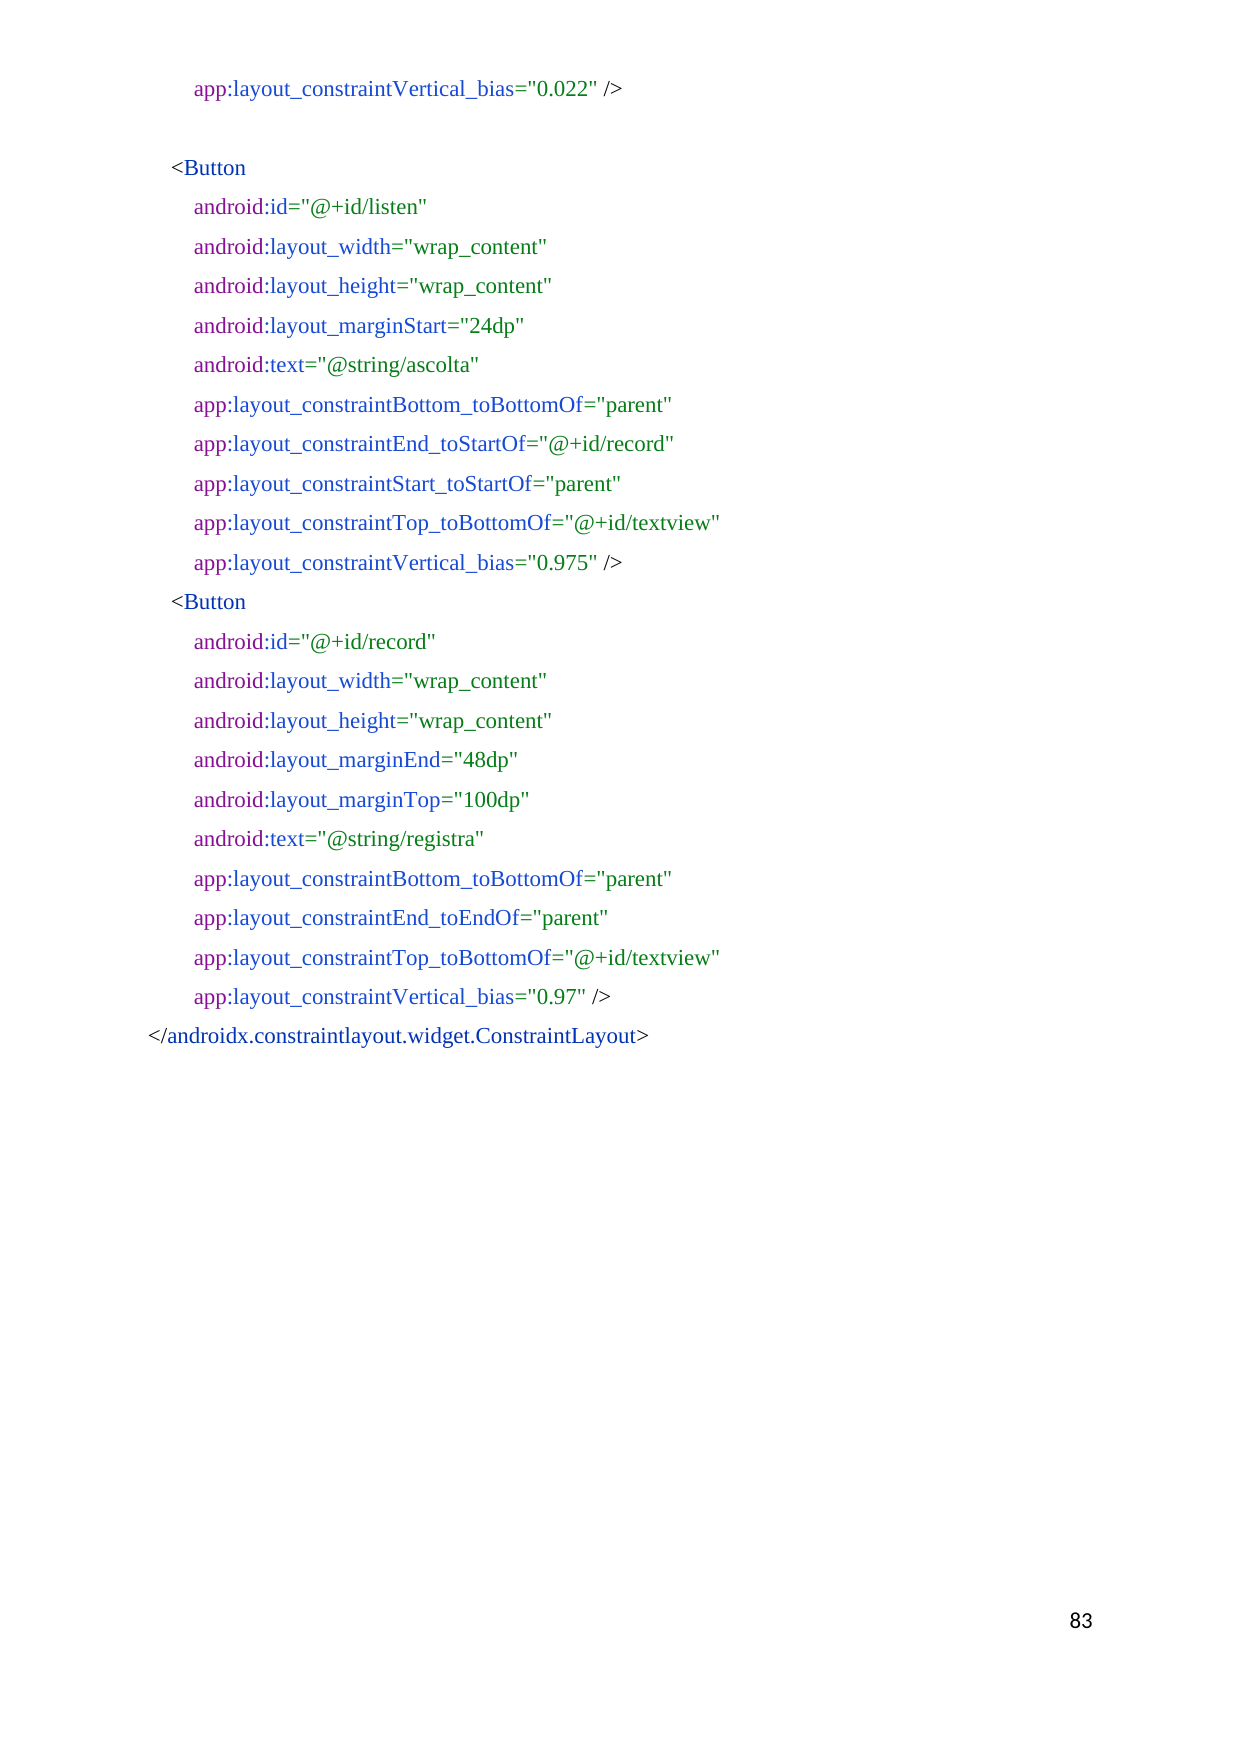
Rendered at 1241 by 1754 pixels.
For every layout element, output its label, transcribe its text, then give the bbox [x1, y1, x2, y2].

text app:layout_constraintVertical_bias="0.022" /> <Button android:id="@+id/listen" android:layout_width="wrap_content" android:layout_height="wrap_content" android:layout_marginStart="24dp" android:text="@string/ascolta" app:layout_constraintBottom_toBottomOf="parent" app:layout_constraintEnd_toStartOf="@+id/record" app:layout_constraintStart_toStartOf="parent" app:layout_constraintTop_toBottomOf="@+id/textview" app:layout_constraintVertical_bias="0.975" /> <Button android:id="@+id/record" android:layout_width="wrap_content" android:layout_height="wrap_content" android:layout_marginEnd="48dp" android:layout_marginTop="100dp" android:text="@string/registra" app:layout_constraintBottom_toBottomOf="parent" app:layout_constraintEnd_toEndOf="parent" app:layout_constraintTop_toBottomOf="@+id/textview" app:layout_constraintVertical_bias="0.97" /> </androidx.constraintlayout.widget.ConstraintLayout> [148, 75, 1092, 1049]
